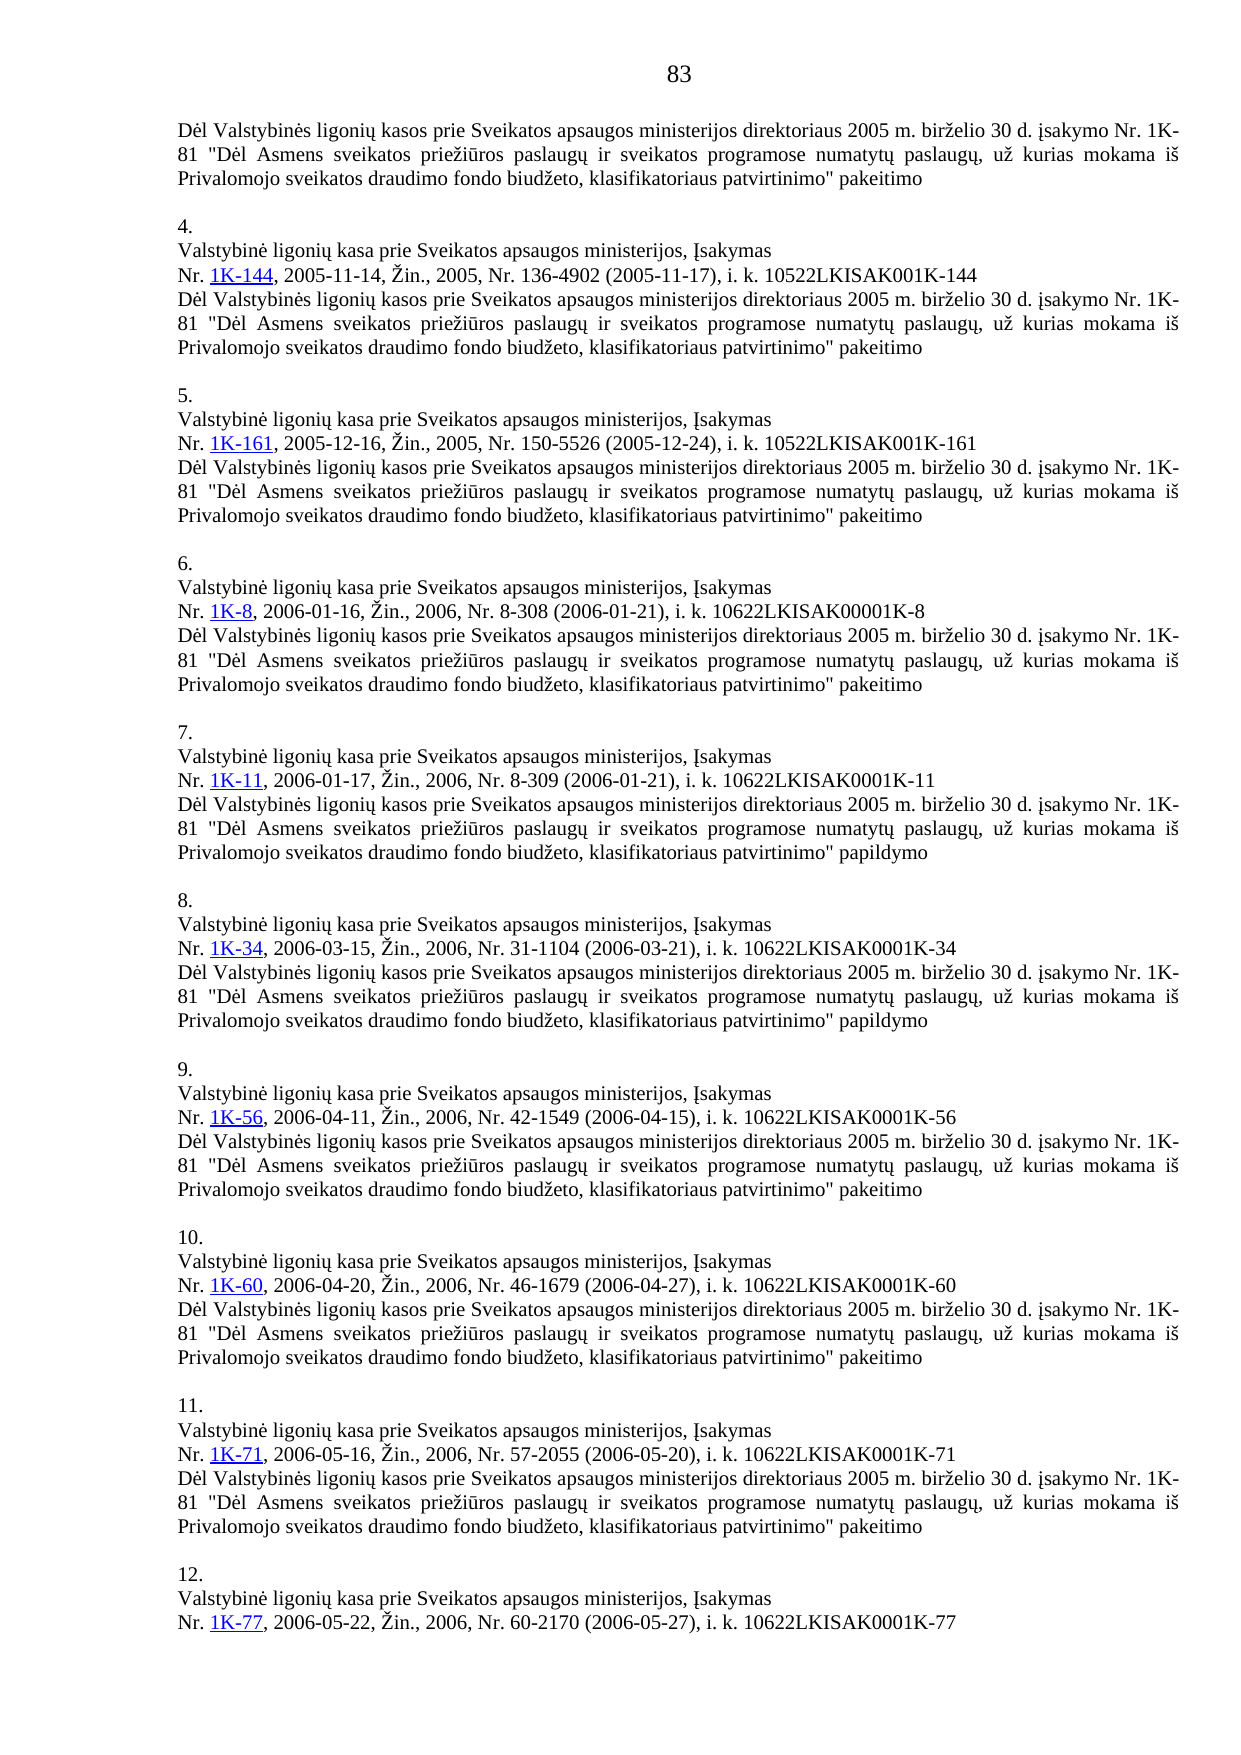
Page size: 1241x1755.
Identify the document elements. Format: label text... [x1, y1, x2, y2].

text 6. [177, 551, 1181, 575]
text Nr. 1K-144, 2005-11-14, Žin., 2005, Nr. 136-4902 (2005-11-17), i. k. 10522LKISAK001K-144 [177, 262, 1181, 287]
text Dėl Valstybinės ligonių kasos prie Sveikatos apsaugos ministerijos direktoriaus 2005 m. birželio 30 d. įsakymo Nr. 1K-81 "Dėl Asmens sveikatos priežiūros paslaugų ir sveikatos programose numatytų paslaugų, už kurias mokama iš Privalomojo sveikatos draudimo fondo biudžeto, klasifikatoriaus patvirtinimo" pakeitimo [177, 1466, 1181, 1538]
text Valstybinė ligonių kasa prie Sveikatos apsaugos ministerijos, Įsakymas [177, 1586, 1181, 1610]
text 10. [177, 1225, 1181, 1249]
text Valstybinė ligonių kasa prie Sveikatos apsaugos ministerijos, Įsakymas [177, 575, 1181, 599]
text Dėl Valstybinės ligonių kasos prie Sveikatos apsaugos ministerijos direktoriaus 2005 m. birželio 30 d. įsakymo Nr. 1K-81 "Dėl Asmens sveikatos priežiūros paslaugų ir sveikatos programose numatytų paslaugų, už kurias mokama iš Privalomojo sveikatos draudimo fondo biudžeto, klasifikatoriaus patvirtinimo" pakeitimo [177, 455, 1181, 527]
text Valstybinė ligonių kasa prie Sveikatos apsaugos ministerijos, Įsakymas [177, 407, 1181, 431]
text 8. [177, 888, 1181, 912]
text Nr. 1K-60, 2006-04-20, Žin., 2006, Nr. 46-1679 (2006-04-27), i. k. 10622LKISAK0001K-60 [177, 1273, 1181, 1297]
text Nr. 1K-11, 2006-01-17, Žin., 2006, Nr. 8-309 (2006-01-21), i. k. 10622LKISAK0001K-11 [177, 768, 1181, 792]
text Dėl Valstybinės ligonių kasos prie Sveikatos apsaugos ministerijos direktoriaus 2005 m. birželio 30 d. įsakymo Nr. 1K- 81 "Dėl Asmens sveikatos priežiūros paslaugų ir sveikatos programose numatytų paslaugų, už kurias mokama iš Privalomojo sveikatos draudimo fondo biudžeto, klasifikatoriaus patvirtinimo" pakeitimo [177, 623, 1181, 696]
text Nr. 1K-34, 2006-03-15, Žin., 2006, Nr. 31-1104 (2006-03-21), i. k. 10622LKISAK0001K-34 [177, 936, 1181, 960]
text Nr. 1K-56, 2006-04-11, Žin., 2006, Nr. 42-1549 (2006-04-15), i. k. 10622LKISAK0001K-56 [177, 1105, 1181, 1129]
text Dėl Valstybinės ligonių kasos prie Sveikatos apsaugos ministerijos direktoriaus 2005 m. birželio 30 d. įsakymo Nr. 1K-81 "Dėl Asmens sveikatos priežiūros paslaugų ir sveikatos programose numatytų paslaugų, už kurias mokama iš Privalomojo sveikatos draudimo fondo biudžeto, klasifikatoriaus patvirtinimo" pakeitimo [177, 287, 1181, 359]
text Dėl Valstybinės ligonių kasos prie Sveikatos apsaugos ministerijos direktoriaus 2005 m. birželio 30 d. įsakymo Nr. 1K-81 "Dėl Asmens sveikatos priežiūros paslaugų ir sveikatos programose numatytų paslaugų, už kurias mokama iš Privalomojo sveikatos draudimo fondo biudžeto, klasifikatoriaus patvirtinimo" pakeitimo [177, 118, 1181, 190]
text Nr. 1K-71, 2006-05-16, Žin., 2006, Nr. 57-2055 (2006-05-20), i. k. 10622LKISAK0001K-71 [177, 1442, 1181, 1466]
text 7. [177, 720, 1181, 744]
text Valstybinė ligonių kasa prie Sveikatos apsaugos ministerijos, Įsakymas [177, 1081, 1181, 1105]
text Valstybinė ligonių kasa prie Sveikatos apsaugos ministerijos, Įsakymas [177, 238, 1181, 262]
text 5. [177, 383, 1181, 407]
text 9. [177, 1057, 1181, 1081]
text Dėl Valstybinės ligonių kasos prie Sveikatos apsaugos ministerijos direktoriaus 2005 m. birželio 30 d. įsakymo Nr. 1K- 81 "Dėl Asmens sveikatos priežiūros paslaugų ir sveikatos programose numatytų paslaugų, už kurias mokama iš Privalomojo sveikatos draudimo fondo biudžeto, klasifikatoriaus patvirtinimo" papildymo [177, 792, 1181, 864]
text Dėl Valstybinės ligonių kasos prie Sveikatos apsaugos ministerijos direktoriaus 2005 m. birželio 30 d. įsakymo Nr. 1K-81 "Dėl Asmens sveikatos priežiūros paslaugų ir sveikatos programose numatytų paslaugų, už kurias mokama iš Privalomojo sveikatos draudimo fondo biudžeto, klasifikatoriaus patvirtinimo" pakeitimo [177, 1297, 1181, 1369]
text 12. [177, 1562, 1181, 1586]
text Dėl Valstybinės ligonių kasos prie Sveikatos apsaugos ministerijos direktoriaus 2005 m. birželio 30 d. įsakymo Nr. 1K-81 "Dėl Asmens sveikatos priežiūros paslaugų ir sveikatos programose numatytų paslaugų, už kurias mokama iš Privalomojo sveikatos draudimo fondo biudžeto, klasifikatoriaus patvirtinimo" papildymo [177, 960, 1181, 1032]
text 11. [177, 1393, 1181, 1417]
text Valstybinė ligonių kasa prie Sveikatos apsaugos ministerijos, Įsakymas [177, 912, 1181, 936]
text Nr. 1K-161, 2005-12-16, Žin., 2005, Nr. 150-5526 (2005-12-24), i. k. 10522LKISAK001K-161 [177, 431, 1181, 455]
text Valstybinė ligonių kasa prie Sveikatos apsaugos ministerijos, Įsakymas [177, 744, 1181, 768]
text Valstybinė ligonių kasa prie Sveikatos apsaugos ministerijos, Įsakymas [177, 1417, 1181, 1442]
text Nr. 1K-8, 2006-01-16, Žin., 2006, Nr. 8-308 (2006-01-21), i. k. 10622LKISAK00001K-8 [177, 599, 1181, 623]
text Dėl Valstybinės ligonių kasos prie Sveikatos apsaugos ministerijos direktoriaus 2005 m. birželio 30 d. įsakymo Nr. 1K-81 "Dėl Asmens sveikatos priežiūros paslaugų ir sveikatos programose numatytų paslaugų, už kurias mokama iš Privalomojo sveikatos draudimo fondo biudžeto, klasifikatoriaus patvirtinimo" pakeitimo [177, 1129, 1181, 1201]
text Nr. 1K-77, 2006-05-22, Žin., 2006, Nr. 60-2170 (2006-05-27), i. k. 10622LKISAK0001K-77 [177, 1610, 1181, 1634]
text 4. [177, 214, 1181, 238]
text Valstybinė ligonių kasa prie Sveikatos apsaugos ministerijos, Įsakymas [177, 1249, 1181, 1273]
